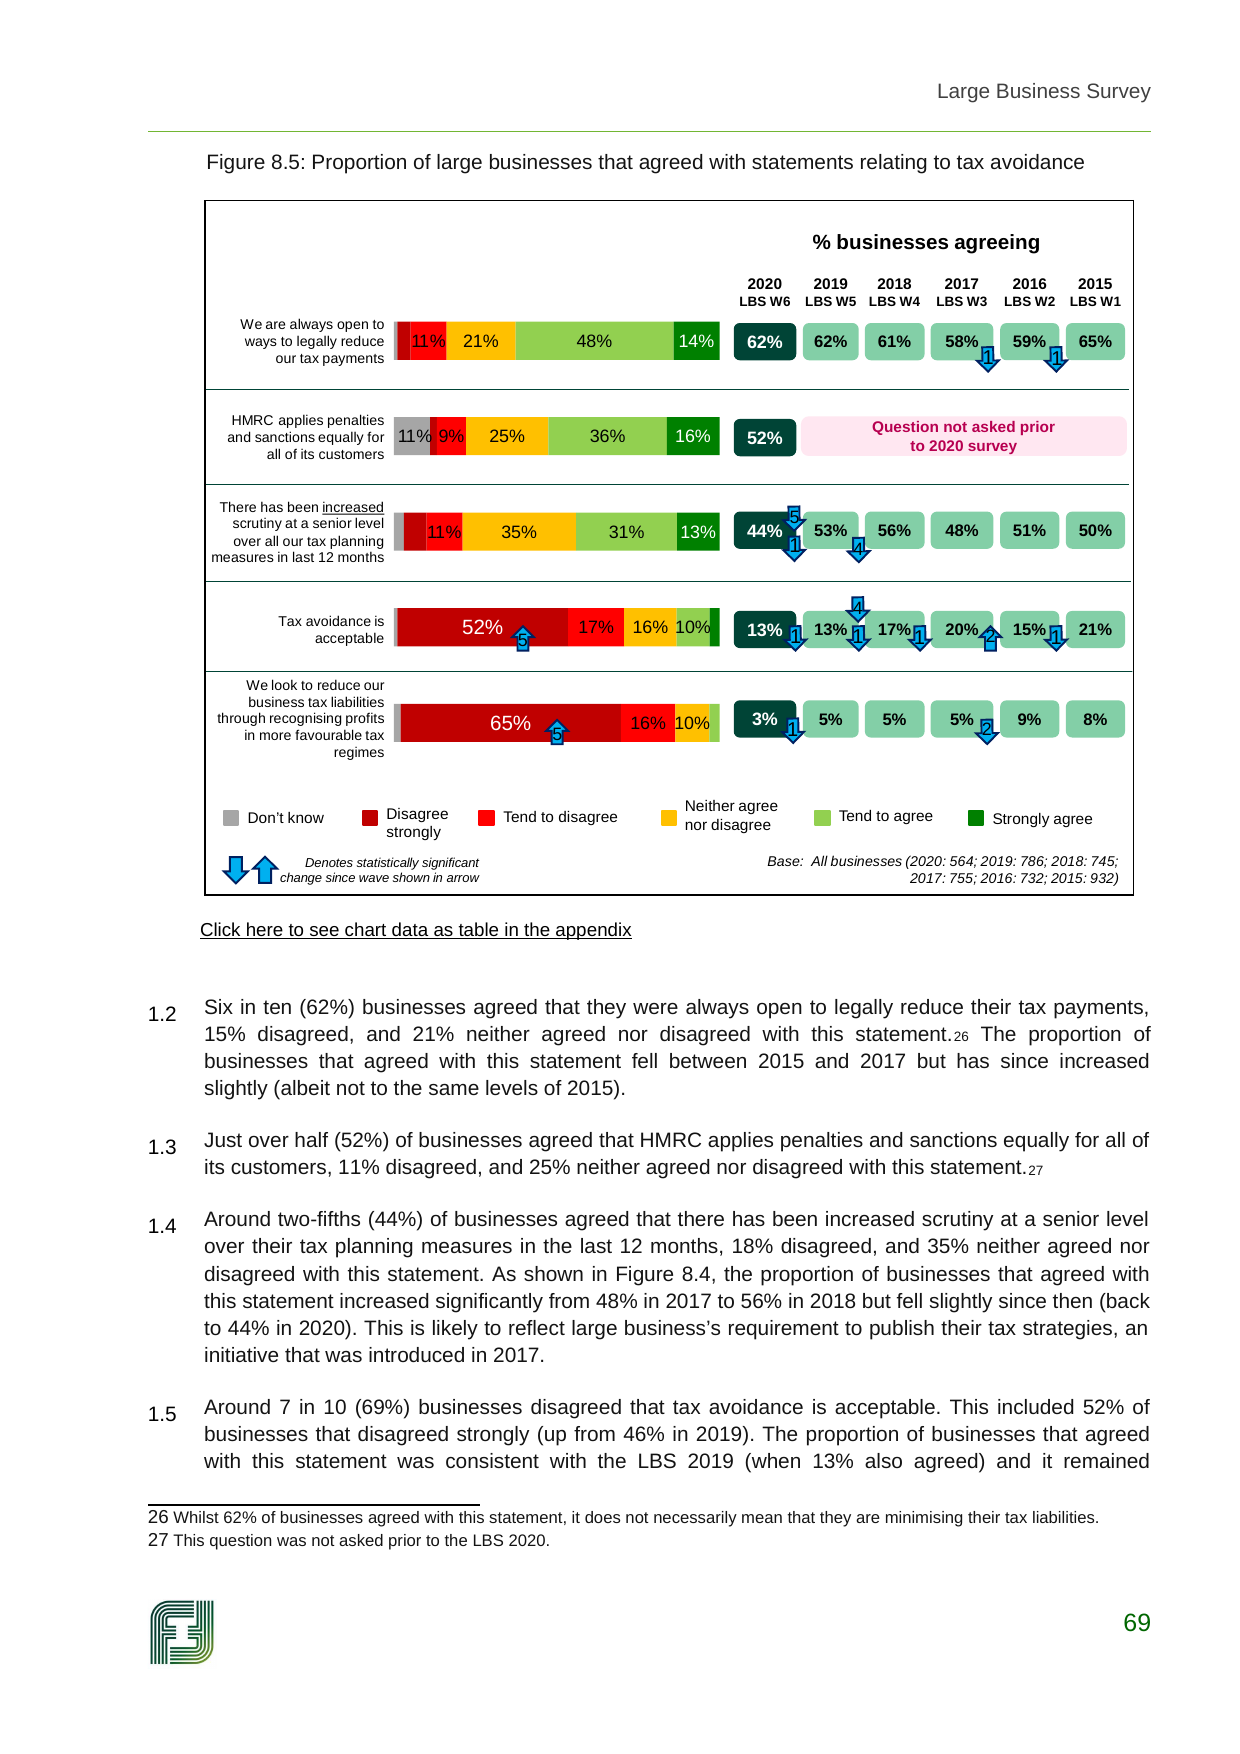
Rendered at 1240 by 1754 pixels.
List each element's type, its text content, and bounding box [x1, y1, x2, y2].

subtitle This question was not asked prior to the LBS 2020. [148, 1528, 1151, 1551]
list Just over half (52%) of businesses agreed that HMRC applies penalties and sanctions equally for all of its customers, 11% disagreed, and 25% neither agreed nor disagreed with this statement. [148, 1133, 1151, 1187]
subtitle Figure 8.5: Proportion of large businesses that agreed with statements relating to tax avoidance [148, 148, 1151, 175]
list Six in ten (62%) businesses agreed that they were always open to legally reduce their tax payments, 15% disagreed, and 21% neither agreed nor disagreed with this statement. The proportion of businesses that agreed with this statement fell between 2015 and 2017 but has since increased slightly (albeit not to the same levels of 2015). [148, 1000, 1151, 1108]
text Click here to see chart data as table in the appendix [148, 921, 1151, 948]
list Around 7 in 10 (69%) businesses disagreed that tax avoidance is acceptable. This included 52% of businesses that disagreed strongly (up from 46% in 2019). The proportion of businesses that agreed with this statement was consistent with the LBS 2019 (when 13% also agreed) and it remained [148, 1400, 1151, 1481]
subtitle Whilst 62% of businesses agreed with this statement, it does not necessarily mean that they are minimising their tax liabilities. [148, 1505, 1151, 1528]
list Around two-fifths (44%) of businesses agreed that there has been increased scrutiny at a senior level over their tax planning measures in the last 12 months, 18% disagreed, and 35% neither agreed nor disagreed with this statement. As shown in Figure 8.4, the proportion of businesses that agreed with this statement increased significantly from 48% in 2017 to 56% in 2018 but fell slightly since then (back to 44% in 2020). This is likely to reflect large business’s requirement to publish their tax strategies, an initiative that was introduced in 2017. [148, 1212, 1151, 1375]
